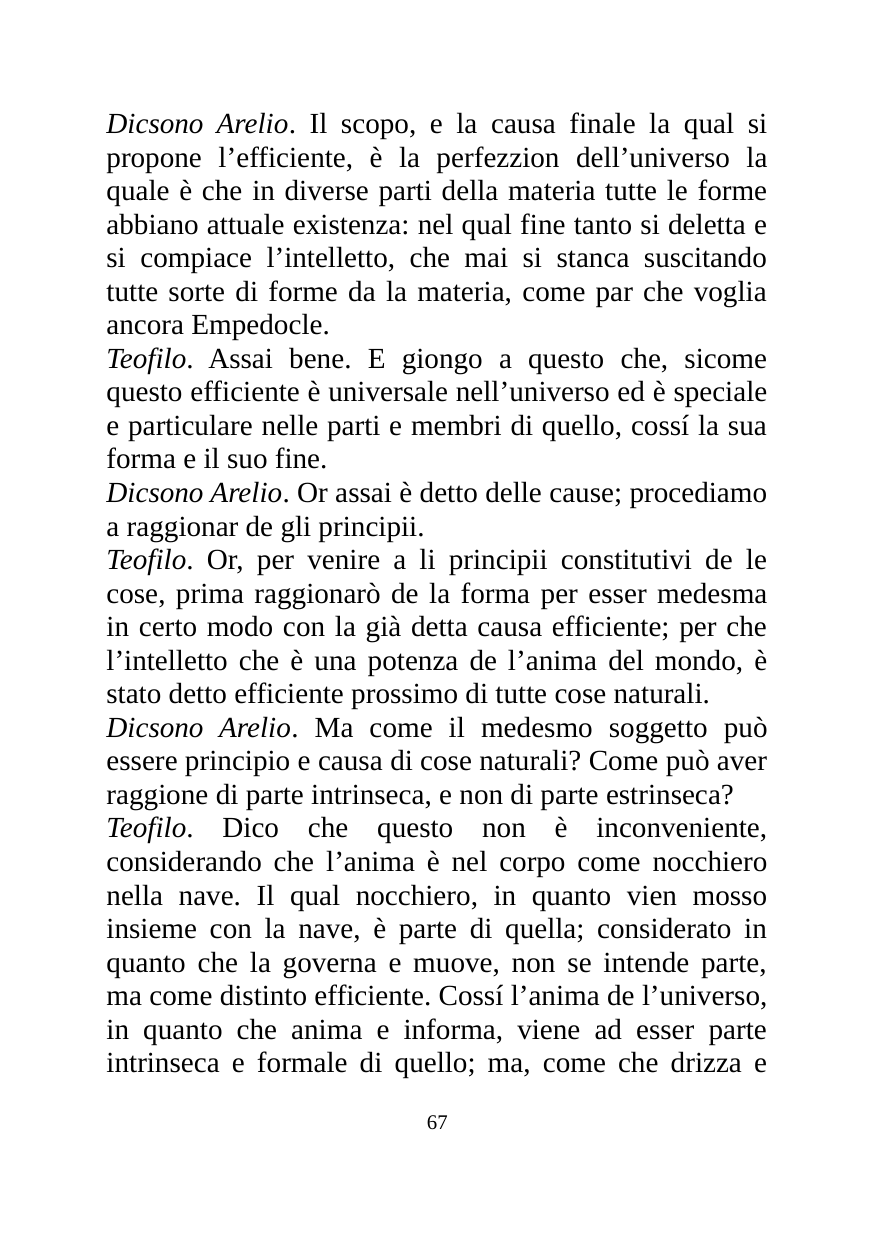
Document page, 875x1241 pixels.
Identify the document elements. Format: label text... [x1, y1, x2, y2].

text Teofilo. Assai bene. E giongo a questo che, sicome questo efficiente è universale nell’universo ed è speciale e particulare nelle parti e membri di quello, cossí la sua forma e il suo fine. [106, 341, 768, 475]
text Dicsono Arelio. Or assai è detto delle cause; procediamo a raggionar de gli principii. [106, 475, 768, 542]
text Teofilo. Or, per venire a li principii constitutivi de le cose, prima raggionarò de la forma per esser medesma in certo modo con la già detta causa efficiente; per che l’intelletto che è una potenza de l’anima del mondo, è stato detto efficiente prossimo di tutte cose naturali. [106, 542, 768, 710]
text Dicsono Arelio. Ma come il medesmo soggetto può essere principio e causa di cose naturali? Come può aver raggione di parte intrinseca, e non di parte estrinseca? [106, 710, 768, 811]
text Teofilo. Dico che questo non è inconveniente, considerando che l’anima è nel corpo come nocchiero nella nave. Il qual nocchiero, in quanto vien mosso insieme con la nave, è parte di quella; considerato in quanto che la governa e muove, non se intende parte, ma come distinto efficiente. Cossí l’anima de l’universo, in quanto che anima e informa, viene ad esser parte intrinseca e formale di quello; ma, come che drizza e [106, 811, 768, 1079]
text Dicsono Arelio. Il scopo, e la causa finale la qual si propone l’efficiente, è la perfezzion dell’universo la quale è che in diverse parti della materia tutte le forme abbiano attuale existenza: nel qual fine tanto si deletta e si compiace l’intelletto, che mai si stanca suscitando tutte sorte di forme da la materia, come par che voglia ancora Empedocle. [106, 106, 768, 341]
